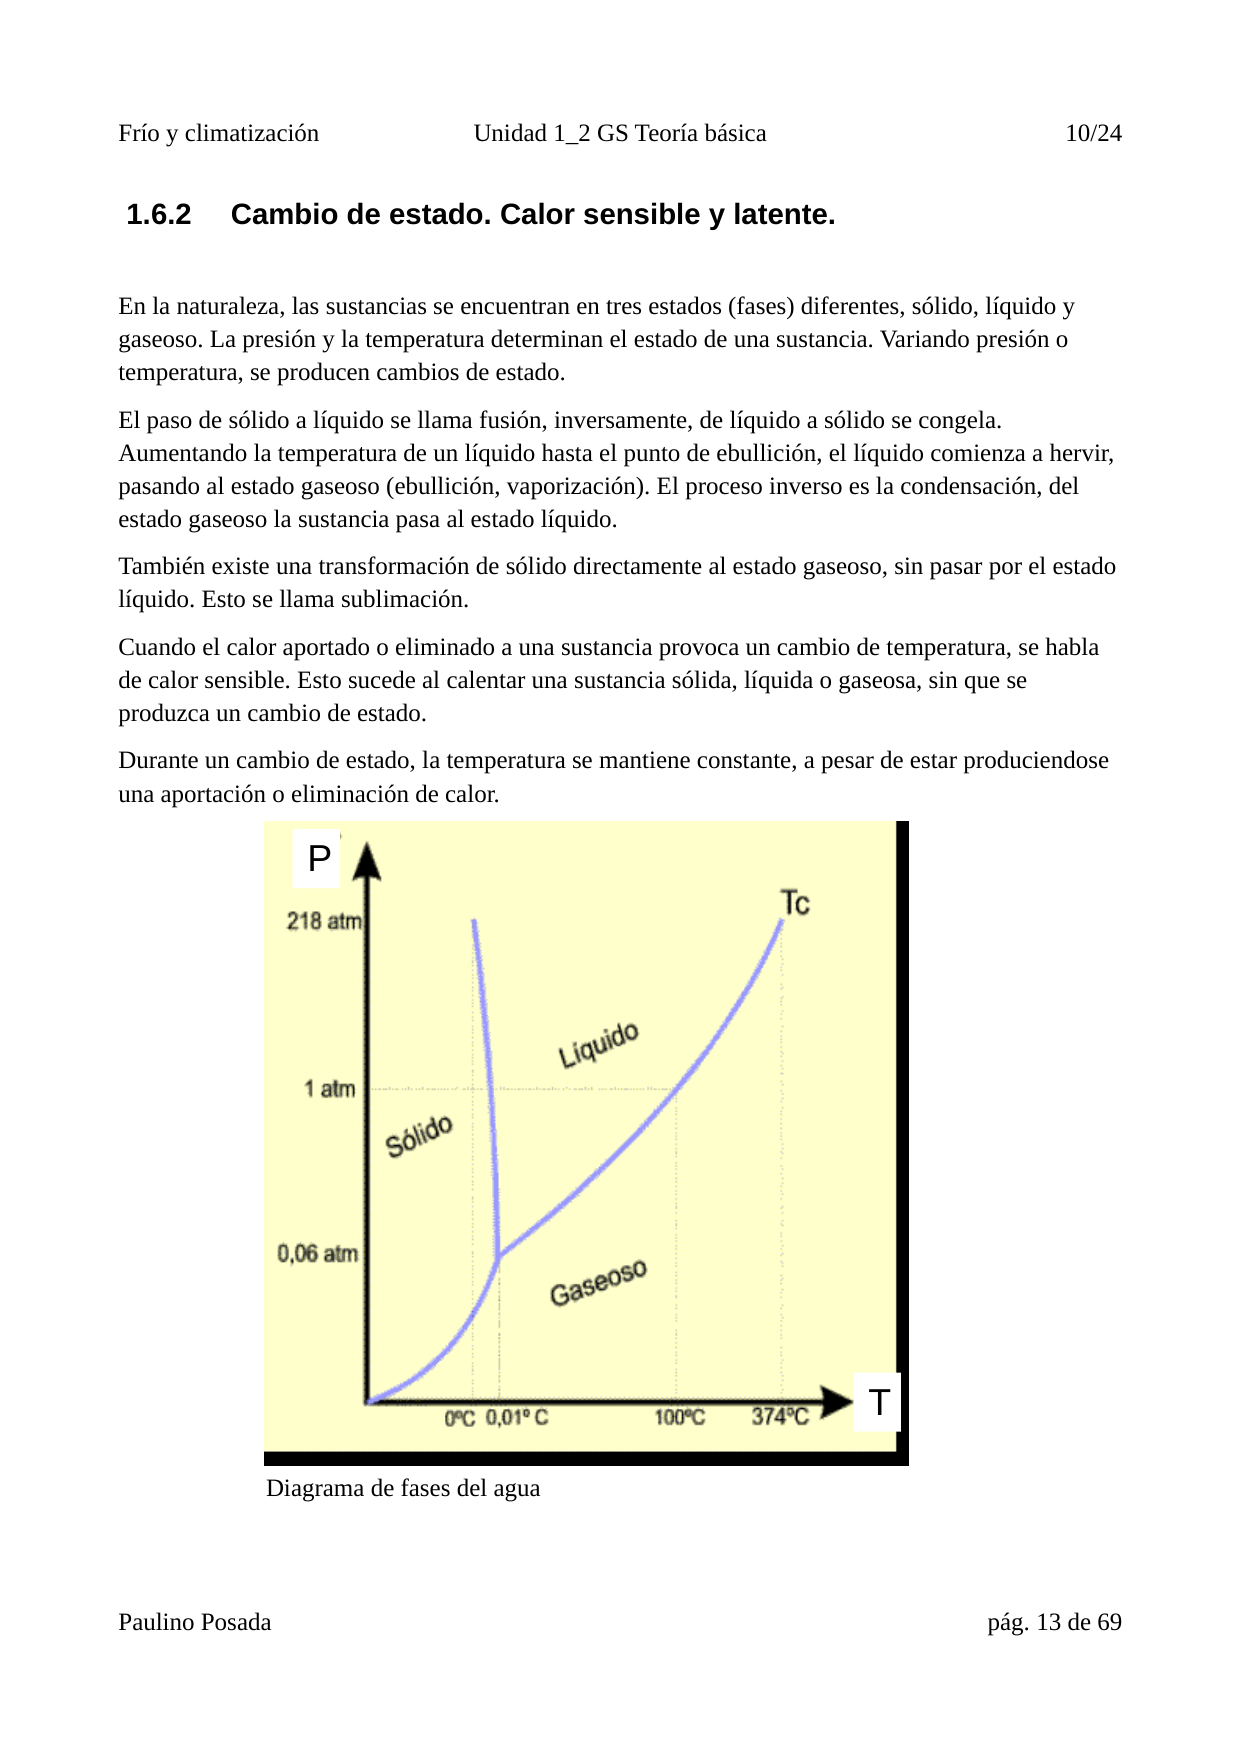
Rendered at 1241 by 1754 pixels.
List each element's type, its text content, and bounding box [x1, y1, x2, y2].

text Cuando el calor aportado o eliminado a una sustancia provoca un cambio de temperatura, se habla de calor sensible. Esto sucede al calentar una sustancia sólida, líquida o gaseosa, sin que se produzca un cambio de estado. [118, 632, 1122, 727]
text También existe una transformación de sólido directamente al estado gaseoso, sin pasar por el estado líquido. Esto se llama sublimación. [118, 551, 1122, 613]
text El paso de sólido a líquido se llama fusión, inversamente, de líquido a sólido se congela. Aumentando la temperatura de un líquido hasta el punto de ebullición, el líquido comienza a hervir, pasando al estado gaseoso (ebullición, vaporización). El proceso inverso es la condensación, del estado gaseoso la sustancia pasa al estado líquido. [118, 405, 1122, 532]
text Diagrama de fases del agua [118, 1473, 1122, 1502]
subtitle Cambio de estado. Calor sensible y latente. [118, 197, 1122, 231]
text Durante un cambio de estado, la temperatura se mantiene constante, a pesar de estar produciendose una aportación o eliminación de calor. [118, 746, 1122, 807]
text En la naturaleza, las sustancias se encuentran en tres estados (fases) diferentes, sólido, líquido y gaseoso. La presión y la temperatura determinan el estado de una sustancia. Variando presión o temperatura, se producen cambios de estado. [118, 291, 1122, 386]
picture [264, 821, 909, 1466]
